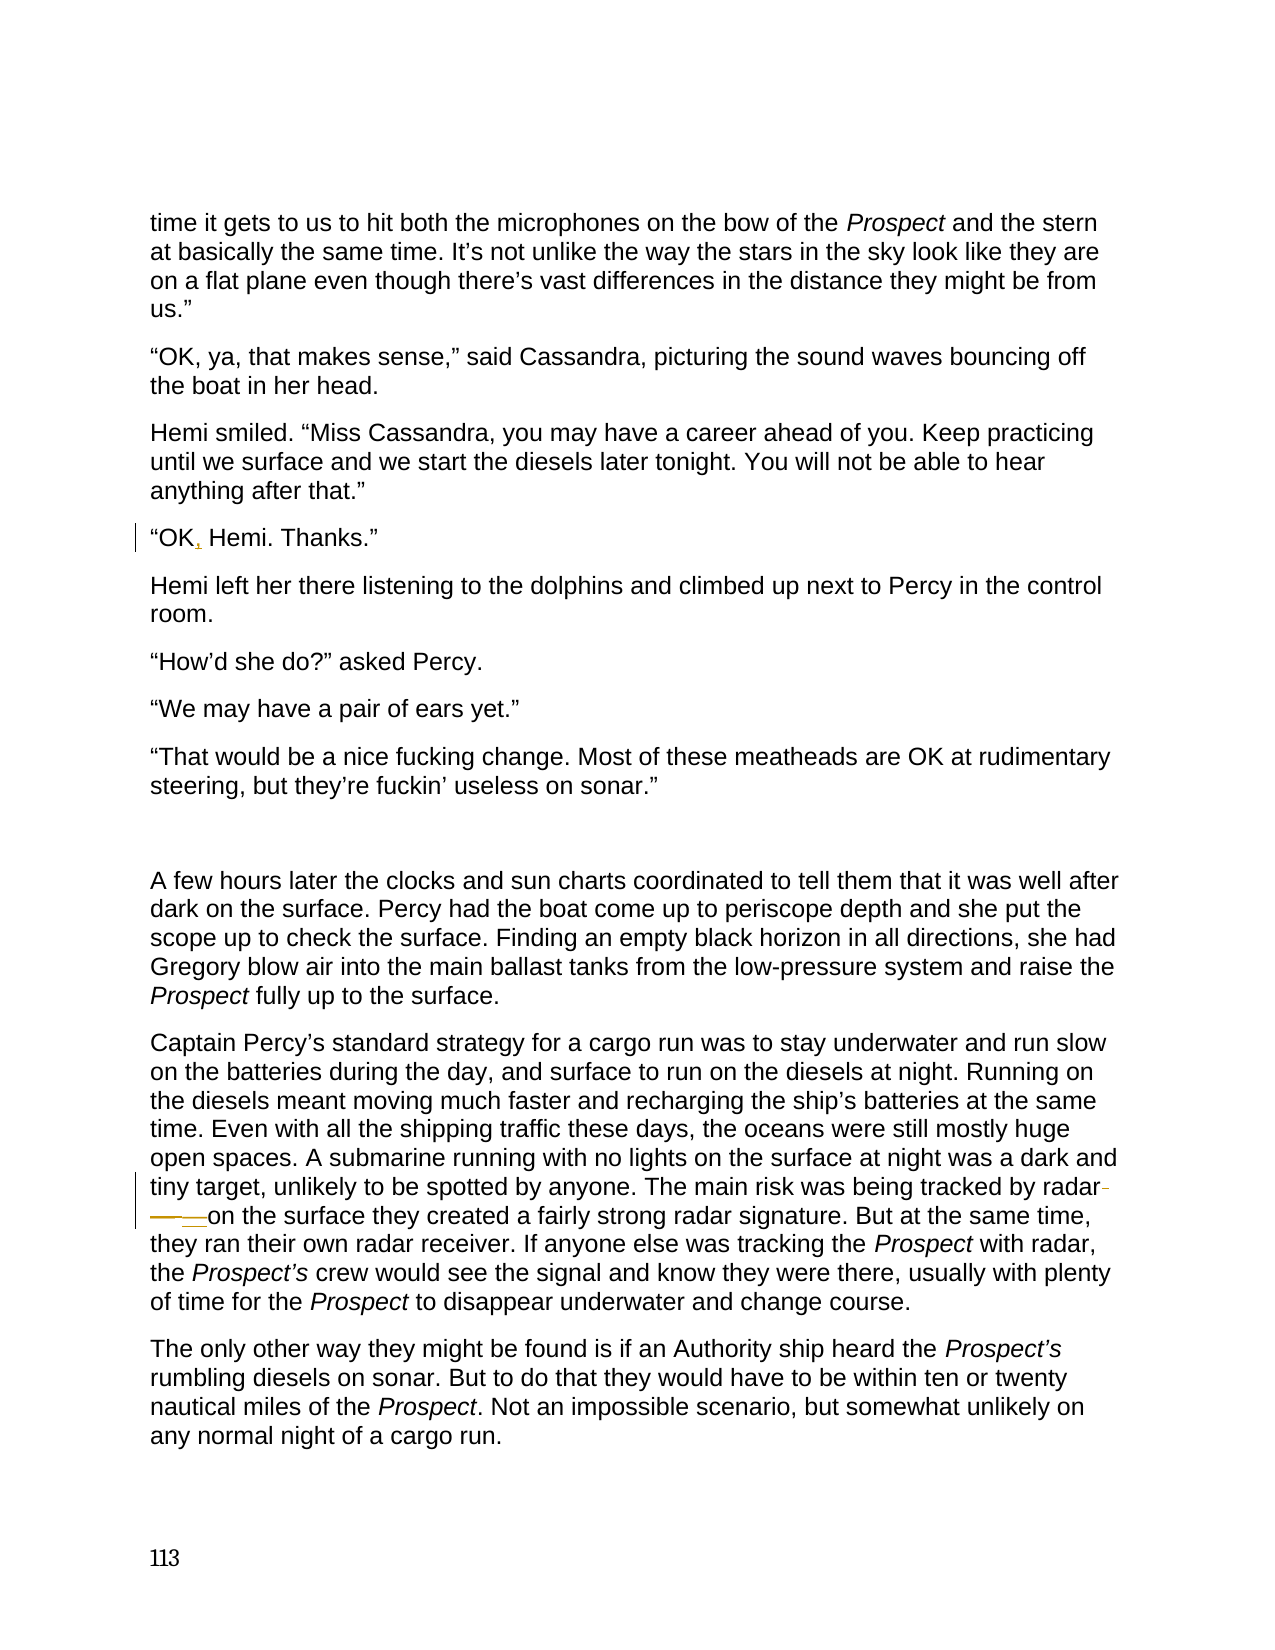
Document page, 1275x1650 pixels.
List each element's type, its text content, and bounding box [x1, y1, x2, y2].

text Hemi smiled. “Miss Cassandra, you may have a career ahead of you. Keep practicing until we surface and we start the diesels later tonight. You will not be able to hear anything after that.” [150, 418, 1125, 504]
text Hemi left her there listening to the dolphins and climbed up next to Percy in the control room. [150, 571, 1125, 628]
text time it gets to us to hit both the microphones on the bow of the Prospect and the stern at basically the same time. It’s not unlike the way the stars in the sky look like they are on a flat plane even though there’s vast differences in the distance they might be from us.” [150, 208, 1125, 323]
text Captain Percy’s standard strategy for a cargo run was to stay underwater and run slow on the batteries during the day, and surface to run on the diesels at night. Running on the diesels meant moving much faster and recharging the ship’s batteries at the same time. Even with all the shipping traffic these days, the oceans were still mostly huge open spaces. A submarine running with no lights on the surface at night was a dark and tiny target, unlikely to be spotted by anyone. The main risk was being tracked by radar—on the surface they created a fairly strong radar signature. But at the same time, they ran their own radar receiver. If anyone else was tracking the Prospect with radar, the Prospect’s crew would see the signal and know they were there, usually with plenty of time for the Prospect to disappear underwater and change course. [150, 1028, 1125, 1316]
text “OK, ya, that makes sense,” said Cassandra, picturing the sound waves bouncing off the boat in her head. [150, 342, 1125, 399]
text “That would be a nice fucking change. Most of these meatheads are OK at rudimentary steering, but they’re fuckin’ useless on sonar.” [150, 742, 1125, 799]
text A few hours later the clocks and sun charts coordinated to tell them that it was well after dark on the surface. Percy had the boat come up to periscope depth and she put the scope up to check the surface. Finding an empty black horizon in all directions, she had Gregory blow air into the main ballast tanks from the low-pressure system and raise the Prospect fully up to the surface. [150, 866, 1125, 1009]
text The only other way they might be found is if an Authority ship heard the Prospect’s rumbling diesels on sonar. But to do that they would have to be within ten or twenty nautical miles of the Prospect. Not an impossible scenario, but somewhat unlikely on any normal night of a cargo run. [150, 1334, 1125, 1449]
text “How’d she do?” asked Percy. [150, 647, 1125, 676]
text “OK, Hemi. Thanks.” [150, 523, 1125, 552]
text “We may have a pair of ears yet.” [150, 694, 1125, 723]
